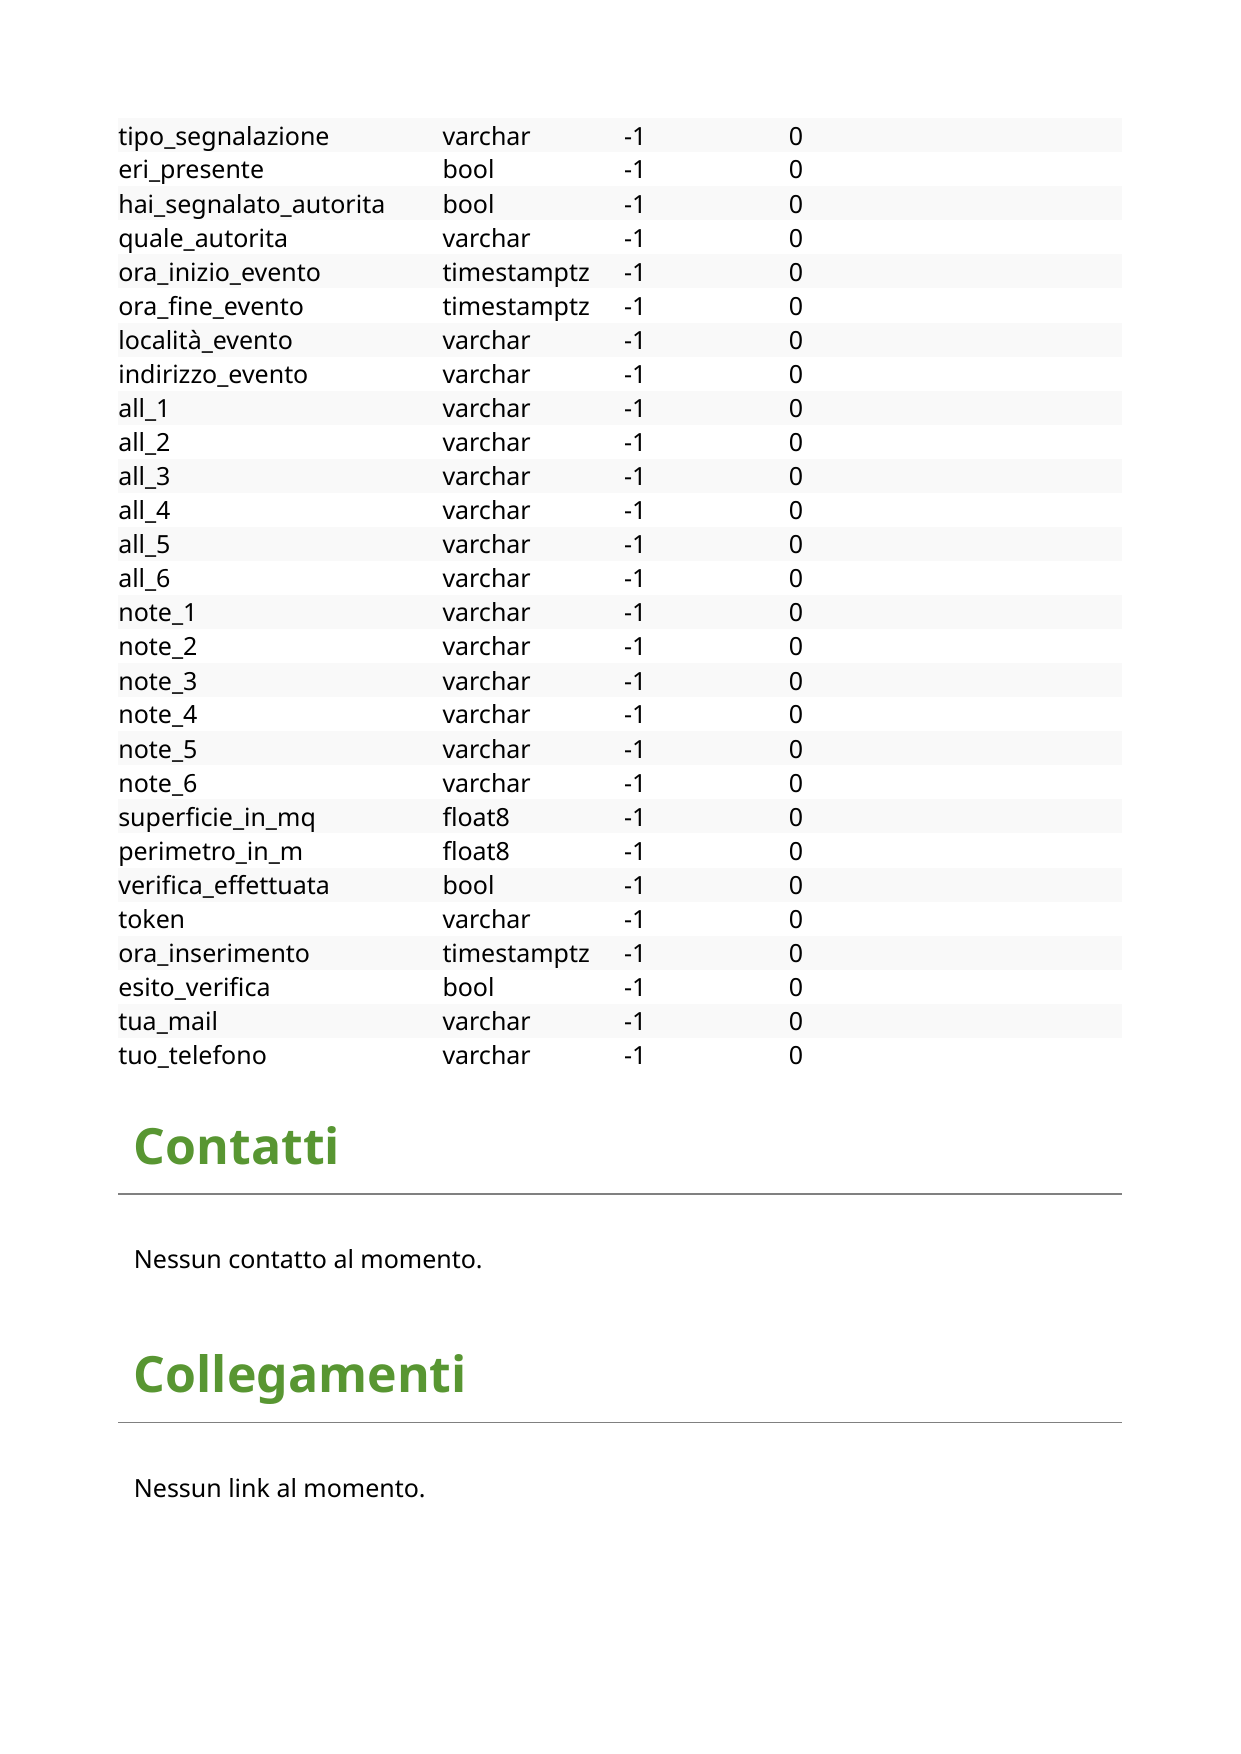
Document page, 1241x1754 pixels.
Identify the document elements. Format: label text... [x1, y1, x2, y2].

table_cell [948, 186, 1122, 220]
table_cell -1 [624, 118, 789, 152]
table_cell 0 [789, 425, 948, 459]
table_cell timestamptz [442, 289, 624, 322]
table_cell note_6 [118, 765, 442, 799]
table_cell 0 [789, 731, 948, 765]
table_cell note_3 [118, 663, 442, 697]
table_cell -1 [624, 561, 789, 595]
table_cell -1 [624, 663, 789, 697]
table_cell [948, 1038, 1122, 1072]
table_cell -1 [624, 868, 789, 902]
table_cell 0 [789, 868, 948, 902]
table_cell ora_inserimento [118, 936, 442, 970]
table_cell note_5 [118, 731, 442, 765]
table_cell [948, 663, 1122, 697]
table_cell verifica_effettuata [118, 868, 442, 902]
table_cell [948, 561, 1122, 595]
table_cell -1 [624, 254, 789, 288]
table_cell varchar [442, 1004, 624, 1038]
table_cell 0 [789, 799, 948, 833]
table_cell 0 [789, 527, 948, 561]
table_cell -1 [624, 152, 789, 186]
table_cell all_1 [118, 391, 442, 425]
table_cell varchar [442, 527, 624, 561]
table_cell varchar [442, 1038, 624, 1072]
table_cell [948, 868, 1122, 902]
table_cell -1 [624, 629, 789, 663]
subtitle Collegamenti [134, 1339, 1106, 1407]
table_cell timestamptz [442, 936, 624, 970]
table_cell note_1 [118, 595, 442, 629]
table_cell -1 [624, 799, 789, 833]
table_cell 0 [789, 186, 948, 220]
table_cell [948, 220, 1122, 254]
table_cell varchar [442, 595, 624, 629]
table_cell 0 [789, 902, 948, 936]
table_cell ora_fine_evento [118, 289, 442, 322]
table_cell superficie_in_mq [118, 799, 442, 833]
table_cell -1 [624, 936, 789, 970]
table_cell varchar [442, 731, 624, 765]
table_cell -1 [624, 595, 789, 629]
table_cell 0 [789, 493, 948, 527]
table_cell indirizzo_evento [118, 357, 442, 391]
table_cell -1 [624, 493, 789, 527]
table_cell float8 [442, 834, 624, 867]
table_cell timestamptz [442, 254, 624, 288]
table_cell [948, 731, 1122, 765]
table_cell varchar [442, 902, 624, 936]
table_cell -1 [624, 289, 789, 322]
table_cell [948, 936, 1122, 970]
table_cell 0 [789, 459, 948, 493]
text Nessun contatto al momento. [134, 1242, 1106, 1276]
table_cell [948, 595, 1122, 629]
table_cell 0 [789, 1038, 948, 1072]
table_cell località_evento [118, 323, 442, 357]
table_cell varchar [442, 459, 624, 493]
table_cell varchar [442, 118, 624, 152]
table_cell -1 [624, 527, 789, 561]
table_cell varchar [442, 357, 624, 391]
table_cell [948, 765, 1122, 799]
table_cell all_5 [118, 527, 442, 561]
table_cell quale_autorita [118, 220, 442, 254]
table_cell 0 [789, 629, 948, 663]
table_cell all_2 [118, 425, 442, 459]
table_cell [948, 425, 1122, 459]
table_cell [948, 834, 1122, 867]
table_cell -1 [624, 220, 789, 254]
table_cell 0 [789, 391, 948, 425]
table_cell [948, 527, 1122, 561]
table_cell -1 [624, 731, 789, 765]
table_cell 0 [789, 323, 948, 357]
table_cell 0 [789, 834, 948, 867]
table_cell varchar [442, 493, 624, 527]
table_cell -1 [624, 459, 789, 493]
table_cell eri_presente [118, 152, 442, 186]
table_cell varchar [442, 663, 624, 697]
table_cell [948, 254, 1122, 288]
table_cell 0 [789, 118, 948, 152]
table_cell bool [442, 186, 624, 220]
table_cell tua_mail [118, 1004, 442, 1038]
table_cell bool [442, 970, 624, 1004]
table_cell 0 [789, 765, 948, 799]
table_cell -1 [624, 970, 789, 1004]
table_cell varchar [442, 765, 624, 799]
table_cell 0 [789, 289, 948, 322]
table_cell [948, 799, 1122, 833]
table_cell varchar [442, 425, 624, 459]
table_cell [948, 391, 1122, 425]
table_cell float8 [442, 799, 624, 833]
table_cell -1 [624, 425, 789, 459]
table_cell [948, 902, 1122, 936]
table_cell varchar [442, 391, 624, 425]
table_cell esito_verifica [118, 970, 442, 1004]
table_cell tipo_segnalazione [118, 118, 442, 152]
table_cell 0 [789, 357, 948, 391]
table_cell all_3 [118, 459, 442, 493]
table_cell -1 [624, 186, 789, 220]
table_cell tuo_telefono [118, 1038, 442, 1072]
table_cell [948, 289, 1122, 322]
table_cell 0 [789, 1004, 948, 1038]
table_cell 0 [789, 970, 948, 1004]
table_cell [948, 118, 1122, 152]
table_cell token [118, 902, 442, 936]
table_cell -1 [624, 834, 789, 867]
table_cell ora_inizio_evento [118, 254, 442, 288]
table_cell [948, 970, 1122, 1004]
table_cell -1 [624, 323, 789, 357]
table_cell [948, 697, 1122, 731]
table_cell -1 [624, 1004, 789, 1038]
table_cell 0 [789, 561, 948, 595]
table_cell 0 [789, 254, 948, 288]
table_cell [948, 323, 1122, 357]
subtitle Contatti [134, 1111, 1106, 1179]
table_cell 0 [789, 663, 948, 697]
table_cell 0 [789, 220, 948, 254]
table_cell varchar [442, 561, 624, 595]
table_cell 0 [789, 595, 948, 629]
table_cell hai_segnalato_autorita [118, 186, 442, 220]
table_cell varchar [442, 629, 624, 663]
table_cell -1 [624, 391, 789, 425]
table_cell -1 [624, 765, 789, 799]
table_cell [948, 493, 1122, 527]
table_cell varchar [442, 697, 624, 731]
table_cell 0 [789, 697, 948, 731]
text Nessun link al momento. [134, 1470, 1106, 1504]
table_cell [948, 152, 1122, 186]
table_cell 0 [789, 936, 948, 970]
table_cell note_2 [118, 629, 442, 663]
table_cell 0 [789, 152, 948, 186]
table_cell note_4 [118, 697, 442, 731]
table_cell [948, 357, 1122, 391]
table_cell bool [442, 152, 624, 186]
table_cell bool [442, 868, 624, 902]
table_cell all_4 [118, 493, 442, 527]
table_cell -1 [624, 1038, 789, 1072]
table_cell [948, 1004, 1122, 1038]
table_cell varchar [442, 323, 624, 357]
table_cell [948, 459, 1122, 493]
table_cell varchar [442, 220, 624, 254]
table_cell [948, 629, 1122, 663]
table_cell perimetro_in_m [118, 834, 442, 867]
table_cell -1 [624, 357, 789, 391]
table_cell -1 [624, 697, 789, 731]
table_cell all_6 [118, 561, 442, 595]
table_cell -1 [624, 902, 789, 936]
